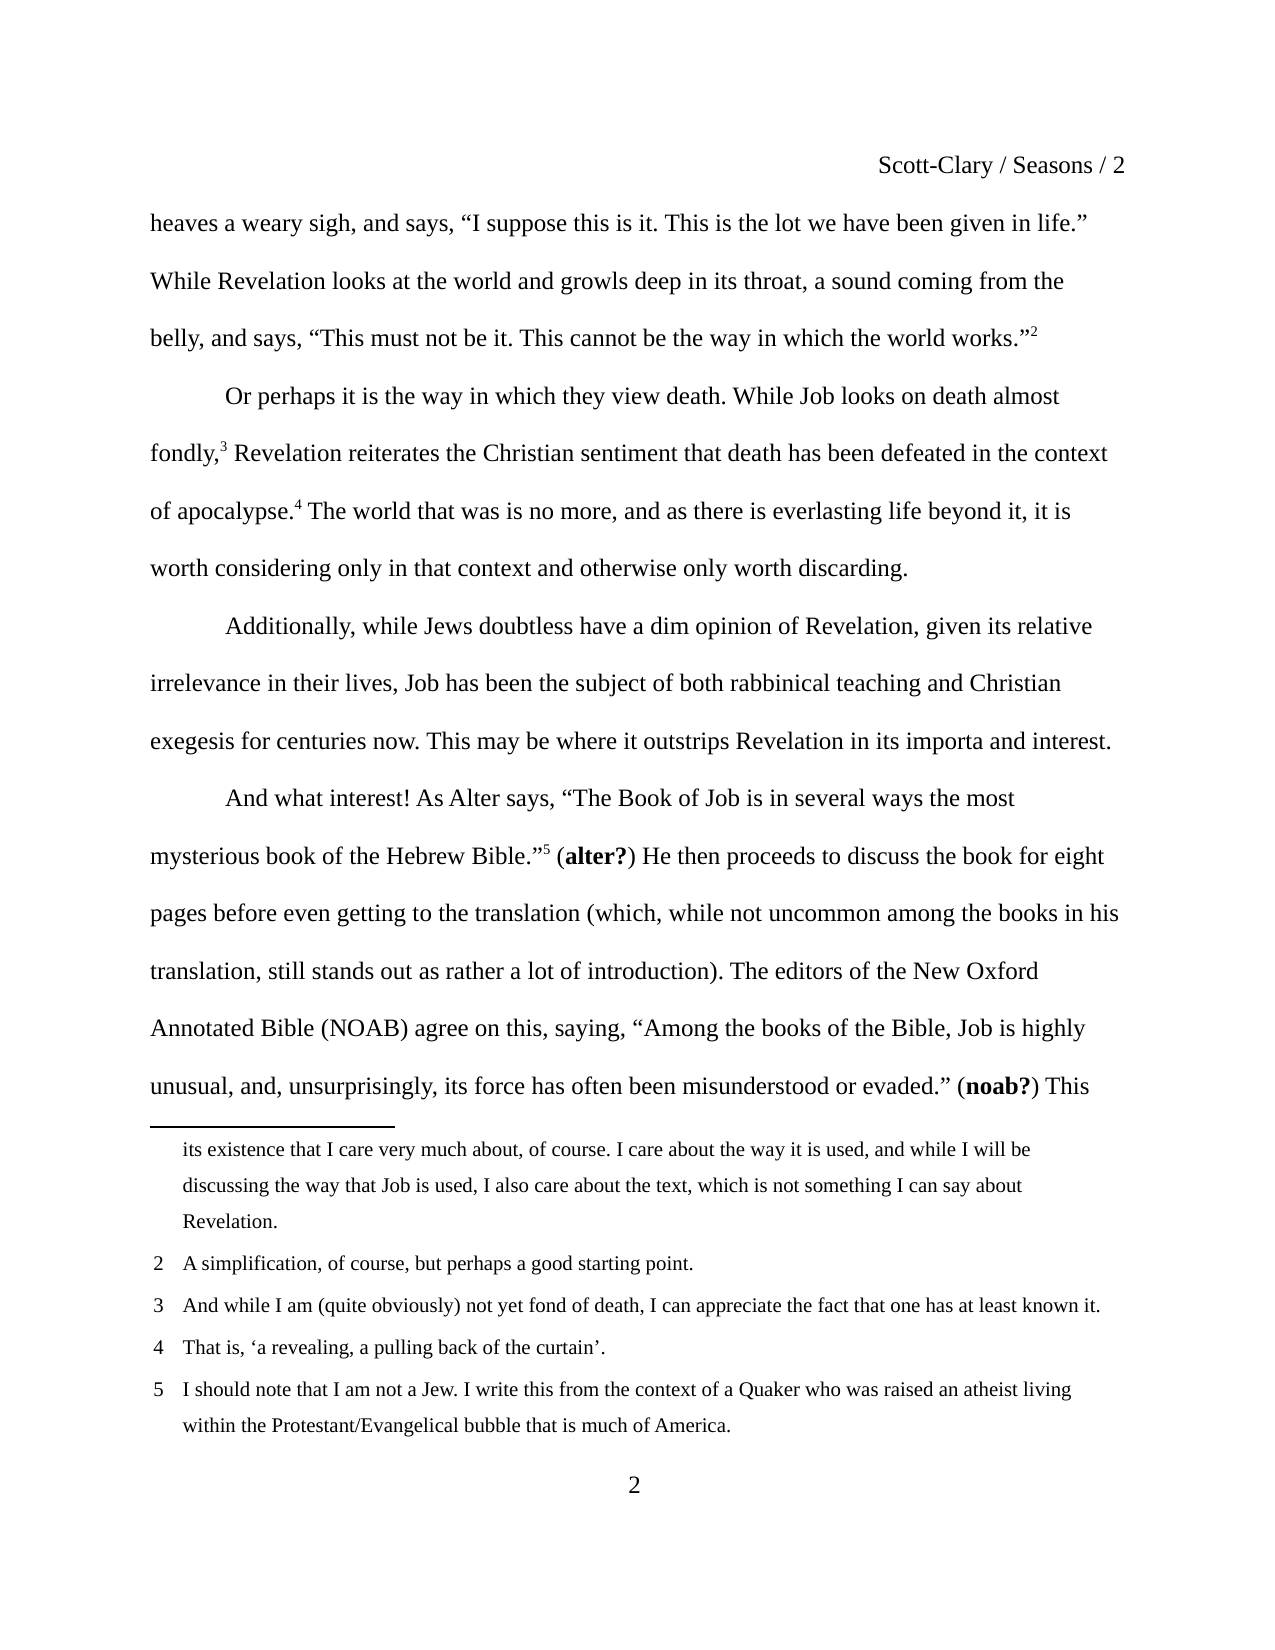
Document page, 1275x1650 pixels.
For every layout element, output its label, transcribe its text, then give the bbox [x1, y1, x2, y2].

text A simplification, of course, but perhaps a good starting point. [150, 1248, 1125, 1278]
text heaves a weary sigh, and says, “I suppose this is it. This is the lot we have been given in life.” While Revelation looks at the world and growls deep in its throat, a sound coming from the belly, and says, “This must not be it. This cannot be the way in which the world works.” [150, 208, 1125, 352]
text And what interest! As Alter says, “The Book of Job is in several ways the most mysterious book of the Hebrew Bible.” (alter?) He then proceeds to discuss the book for eight pages before even getting to the translation (which, while not uncommon among the books in his translation, still stands out as rather a lot of introduction). The editors of the New Oxford Annotated Bible (NOAB) agree on this, saying, “Among the books of the Bible, Job is highly unusual, and, unsurprisingly, its force has often been misunderstood or evaded.” (noab?) This [150, 783, 1125, 1099]
text Additionally, while Jews doubtless have a dim opinion of Revelation, given its relative irrelevance in their lives, Job has been the subject of both rabbinical teaching and Christian exegesis for centuries now. This may be where it outstrips Revelation in its importa and interest. [150, 611, 1125, 754]
text I should note that I am not a Jew. I write this from the context of a Quaker who was raised an atheist living within the Protestant/Evangelical bubble that is much of America. [150, 1374, 1125, 1440]
text That is, ‘a revealing, a pulling back of the curtain’. [150, 1332, 1125, 1362]
text its existence that I care very much about, of course. I care about the way it is used, and while I will be discussing the way that Job is used, I also care about the text, which is not something I can say about Revelation. [150, 1133, 1125, 1236]
text And while I am (quite obviously) not yet fond of death, I can appreciate the fact that one has at least known it. [150, 1290, 1125, 1320]
text Or perhaps it is the way in which they view death. While Job looks on death almost fondly, Revelation reiterates the Christian sentiment that death has been defeated in the context of apocalypse. The world that was is no more, and as there is everlasting life beyond it, it is worth considering only in that context and otherwise only worth discarding. [150, 381, 1125, 582]
